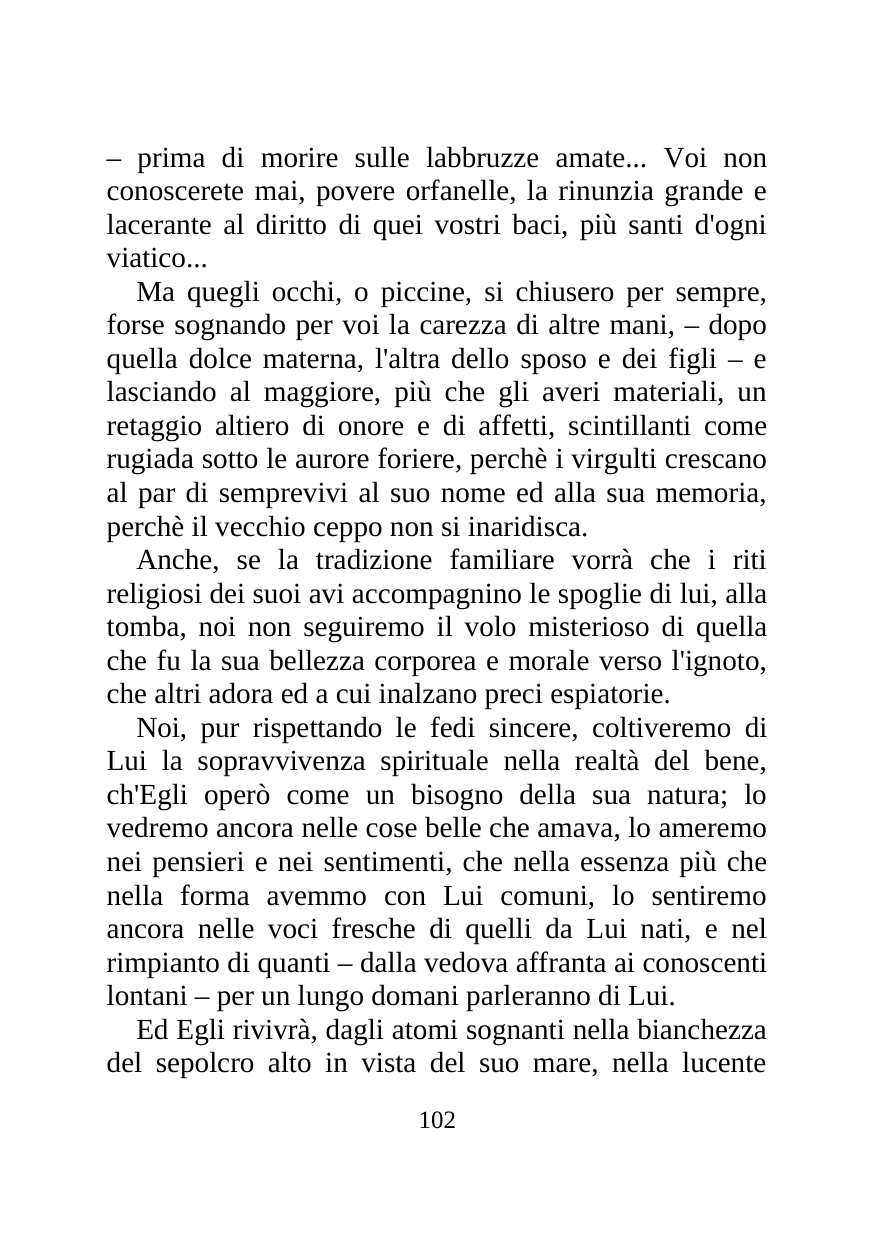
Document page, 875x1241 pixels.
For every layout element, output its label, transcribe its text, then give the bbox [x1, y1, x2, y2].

text Noi, pur rispettando le fedi sincere, coltiveremo di Lui la sopravvivenza spirituale nella realtà del bene, ch'Egli operò come un bisogno della sua natura; lo vedremo ancora nelle cose belle che amava, lo ameremo nei pensieri e nei sentimenti, che nella essenza più che nella forma avemmo con Lui comuni, lo sentiremo ancora nelle voci fresche di quelli da Lui nati, e nel rimpianto di quanti – dalla vedova affranta ai conoscenti lontani – per un lungo domani parleranno di Lui. [106, 710, 768, 1012]
text Ed Egli rivivrà, dagli atomi sognanti nella bianchezza del sepolcro alto in vista del suo mare, nella lucente [106, 1012, 768, 1079]
text Anche, se la tradizione familiare vorrà che i riti religiosi dei suoi avi accompagnino le spoglie di lui, alla tomba, noi non seguiremo il volo misterioso di quella che fu la sua bellezza corporea e morale verso l'ignoto, che altri adora ed a cui inalzano preci espiatorie. [106, 542, 768, 710]
text – prima di morire sulle labbruzze amate... Voi non conoscerete mai, povere orfanelle, la rinunzia grande e lacerante al diritto di quei vostri baci, più santi d'ogni viatico... [106, 140, 768, 274]
text Ma quegli occhi, o piccine, si chiusero per sempre, forse sognando per voi la carezza di altre mani, – dopo quella dolce materna, l'altra dello sposo e dei figli – e lasciando al maggiore, più che gli averi materiali, un retaggio altiero di onore e di affetti, scintillanti come rugiada sotto le aurore foriere, perchè i virgulti crescano al par di semprevivi al suo nome ed alla sua memoria, perchè il vecchio ceppo non si inaridisca. [106, 274, 768, 542]
